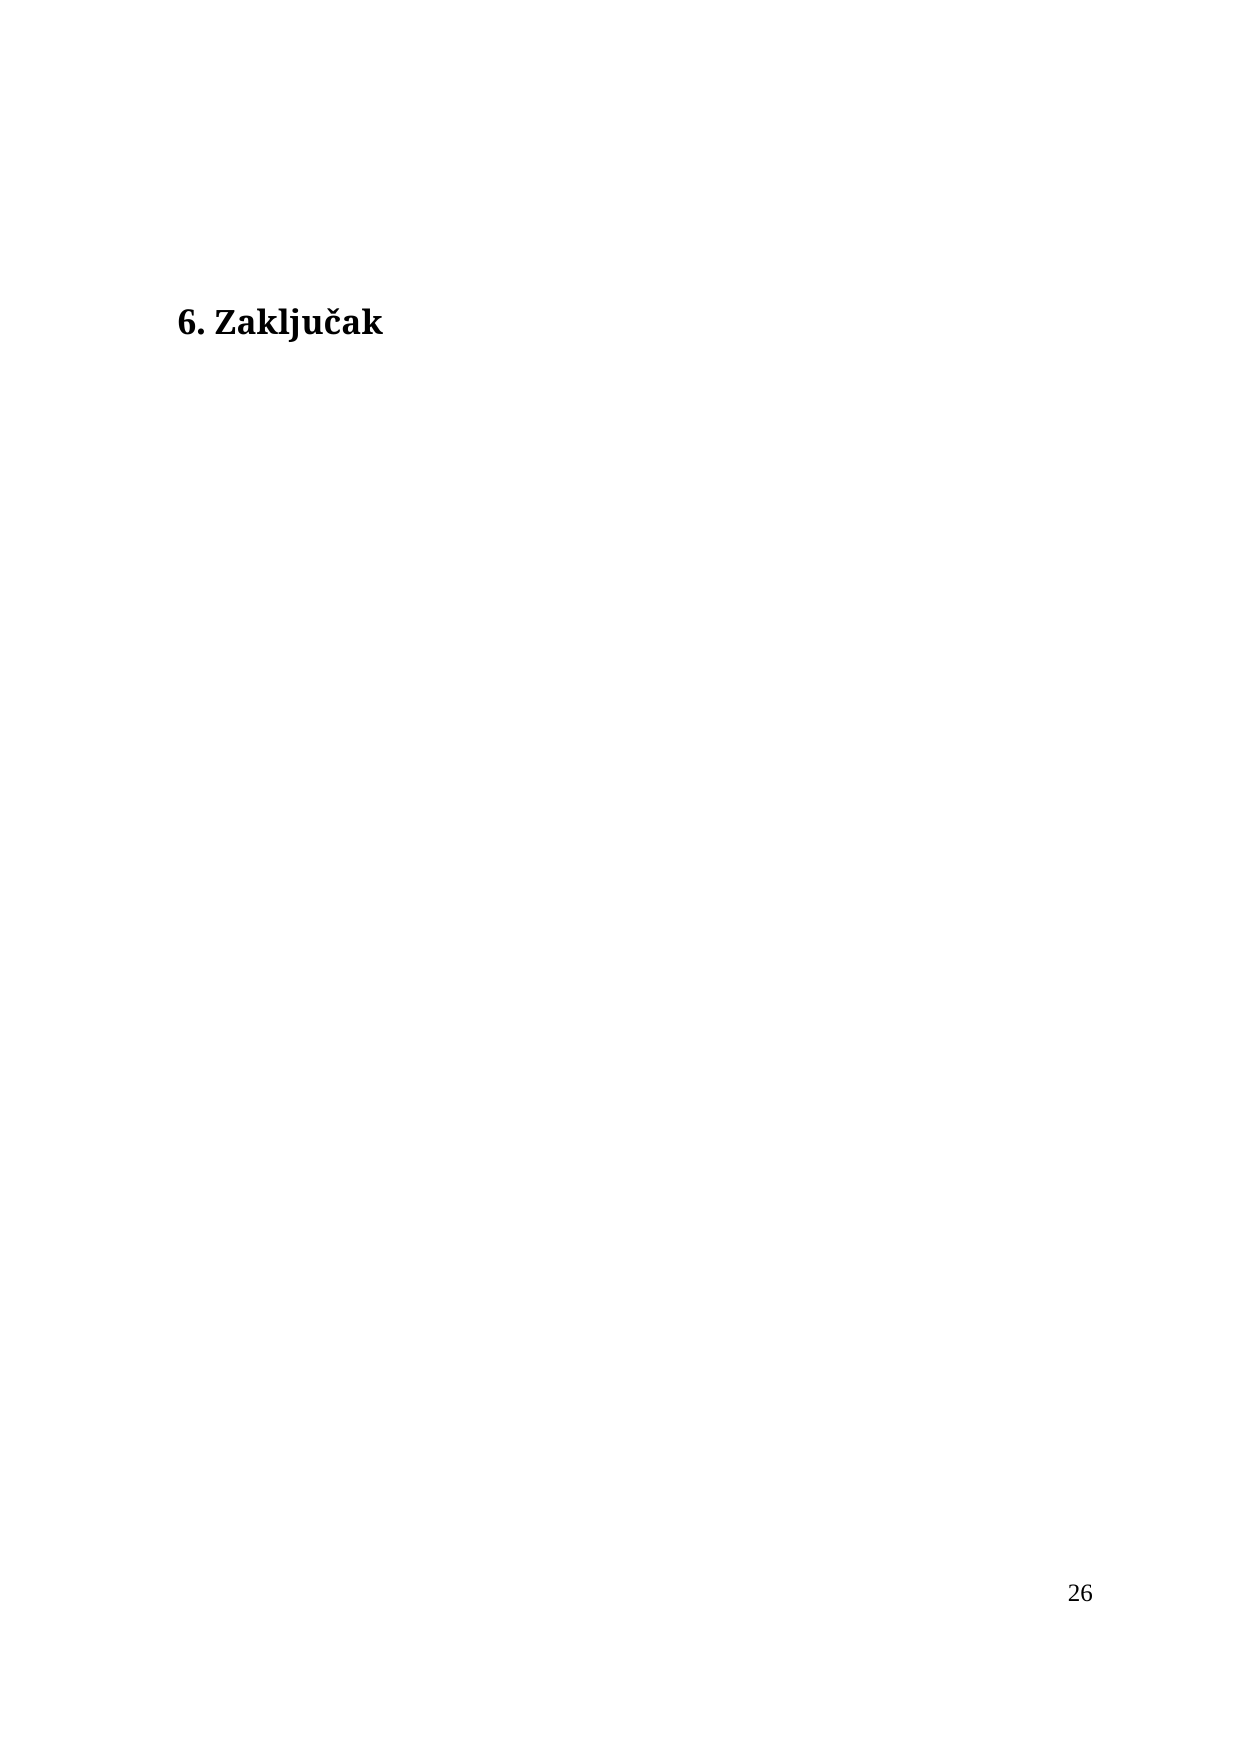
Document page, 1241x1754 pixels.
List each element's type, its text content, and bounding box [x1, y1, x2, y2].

subtitle 6. Zaključak [177, 299, 1093, 344]
